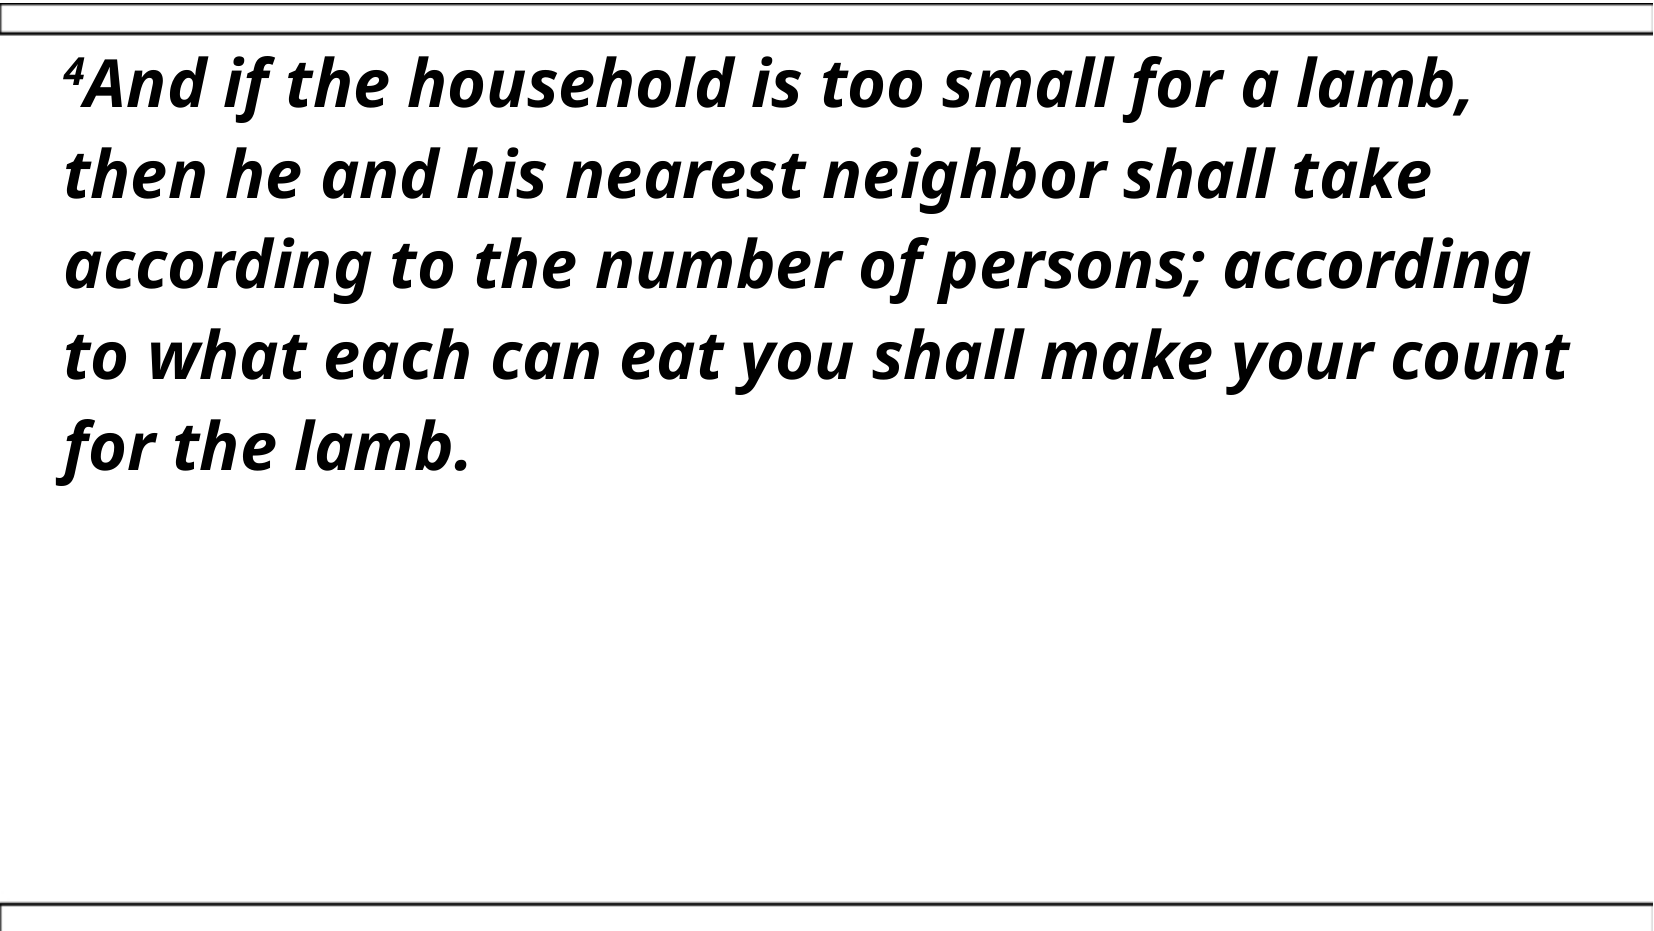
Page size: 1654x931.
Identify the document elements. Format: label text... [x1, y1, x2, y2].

picture [0, 3, 1653, 931]
text_box 4And if the household is too small for a lamb, then he and his nearest neighbor shall take according to the number of persons; according to what each can eat you shall make your count for the lamb. [48, 28, 1608, 399]
